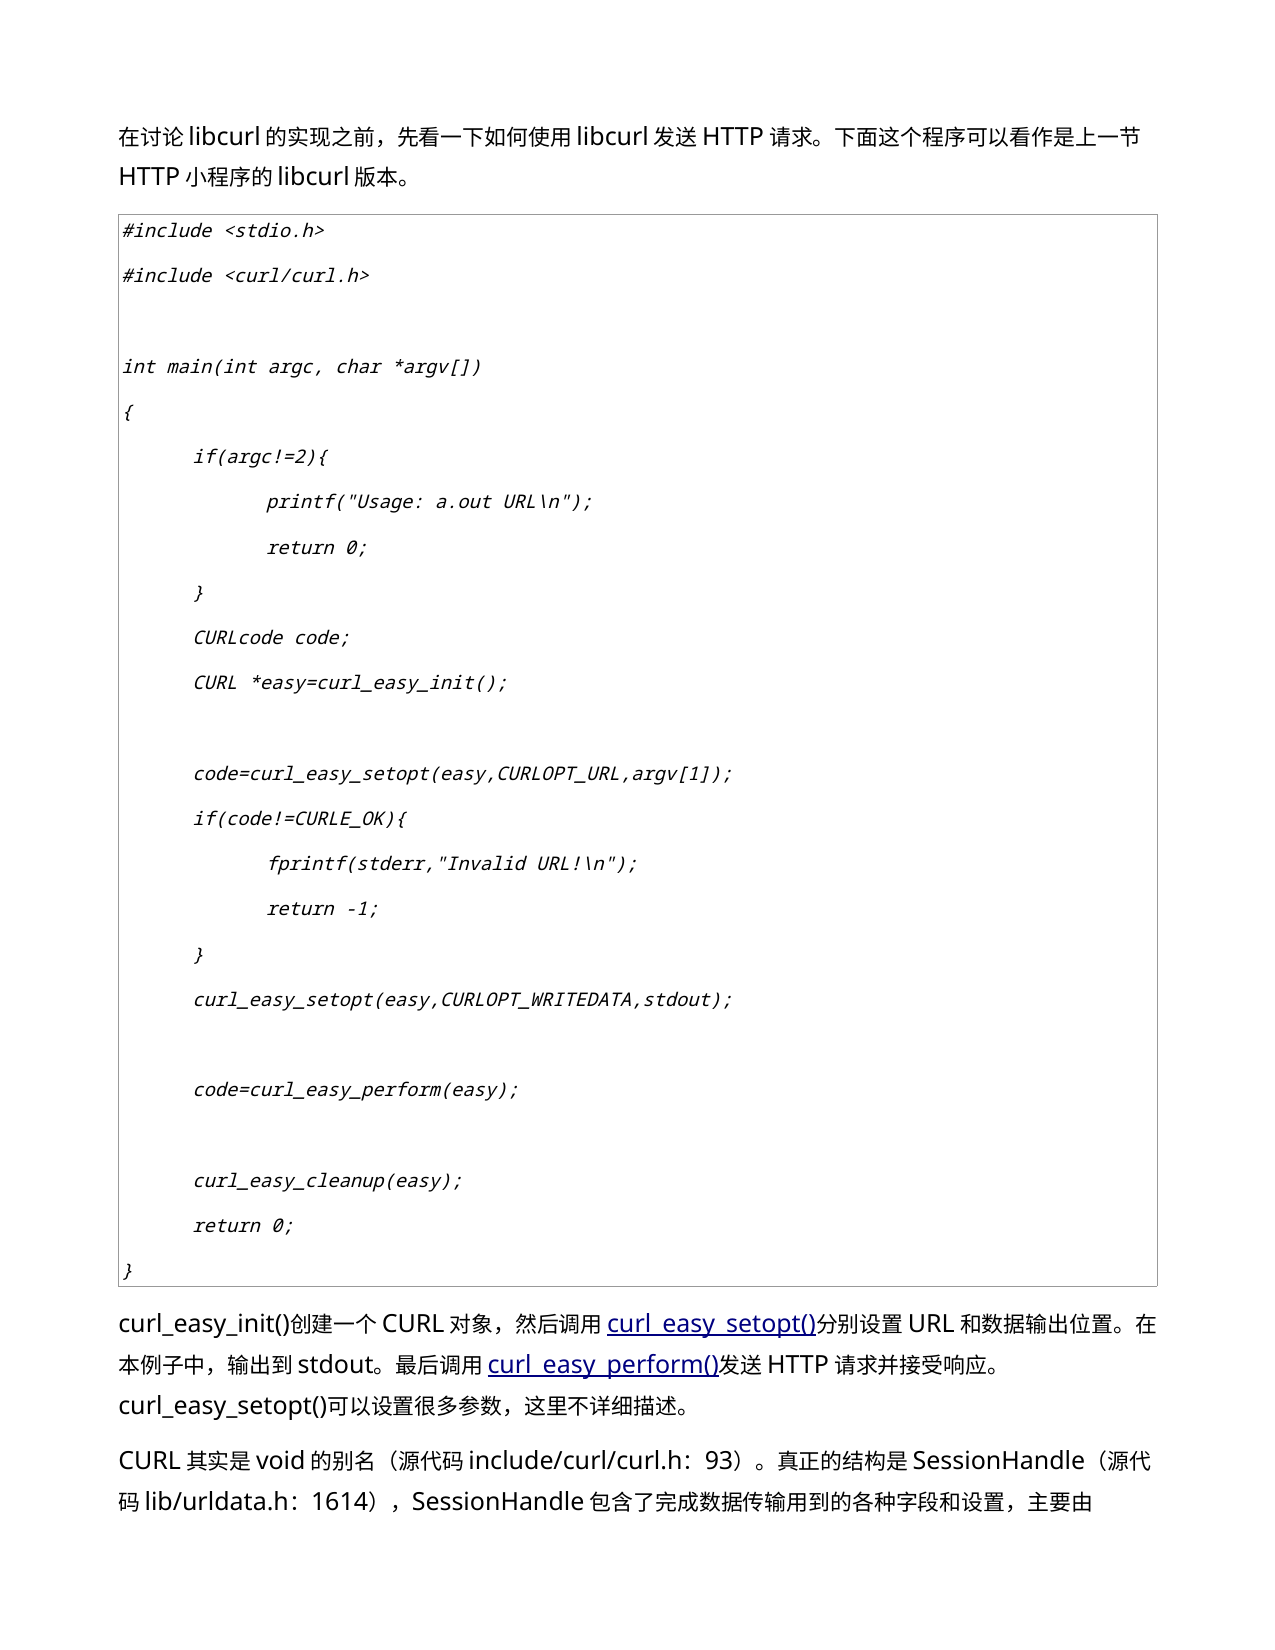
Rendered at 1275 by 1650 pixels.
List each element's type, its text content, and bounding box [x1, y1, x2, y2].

text code=curl_easy_setopt(easy,CURLOPT_URL,argv[1]); [119, 757, 1157, 786]
text { [119, 395, 1157, 424]
text code=curl_easy_perform(easy); [119, 1073, 1157, 1102]
text printf("Usage: a.out URL\n"); [119, 486, 1157, 514]
text } [119, 576, 1157, 605]
text int main(int argc, char *argv[]) [119, 350, 1157, 379]
text return 0; [119, 1209, 1157, 1238]
text CURLcode code; [119, 621, 1157, 650]
text if(code!=CURLE_OK){ [119, 802, 1157, 831]
text if(argc!=2){ [119, 440, 1157, 469]
text #include <curl/curl.h> [119, 259, 1157, 288]
text CURL其实是void的别名（源代码include/curl/curl.h：93）。真正的结构是SessionHandle（源代码lib/urldata.h：1614），SessionHandle包含了完成数据传输用到的各种字段和设置，主要由 [118, 1443, 1157, 1518]
text 在讨论libcurl的实现之前，先看一下如何使用libcurl发送HTTP请求。下面这个程序可以看作是上一节HTTP小程序的libcurl版本。 [118, 118, 1157, 193]
text } [119, 1254, 1157, 1286]
text CURL *easy=curl_easy_init(); [119, 666, 1157, 695]
text curl_easy_cleanup(easy); [119, 1164, 1157, 1192]
text return 0; [119, 531, 1157, 559]
text return -1; [119, 892, 1157, 921]
text } [119, 938, 1157, 966]
text #include <stdio.h> [119, 215, 1157, 243]
text curl_easy_setopt(easy,CURLOPT_WRITEDATA,stdout); [119, 983, 1157, 1012]
text curl_easy_init()创建一个CURL对象，然后调用curl_easy_setopt()分别设置URL和数据输出位置。在本例子中，输出到stdout。最后调用curl_easy_perform()发送HTTP请求并接受响应。curl_easy_setopt()可以设置很多参数，这里不详细描述。 [118, 1306, 1157, 1421]
text fprintf(stderr,"Invalid URL!\n"); [119, 847, 1157, 876]
